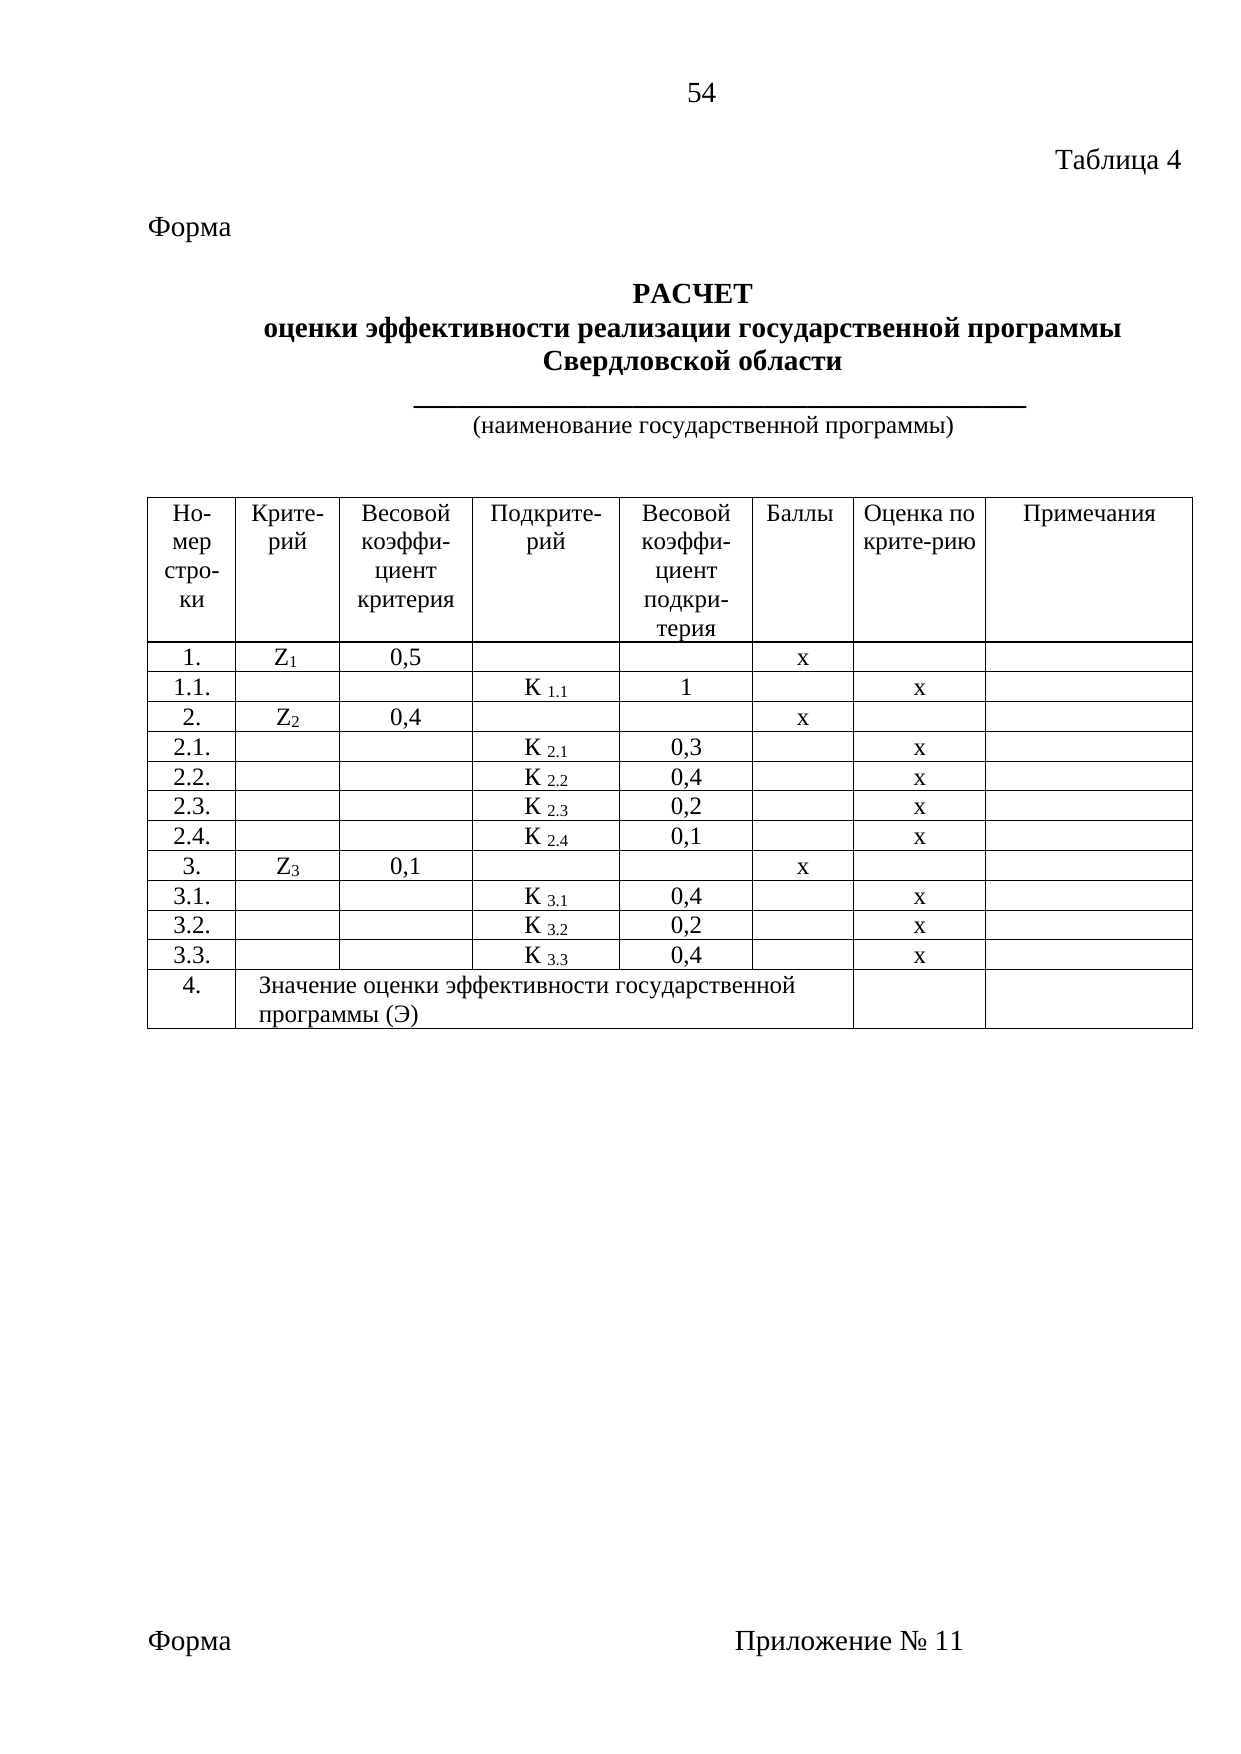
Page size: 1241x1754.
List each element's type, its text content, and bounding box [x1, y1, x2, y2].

table_cell 0,4 [340, 702, 472, 731]
table_cell 0,4 [620, 940, 752, 969]
table_cell [986, 970, 1192, 1028]
table_cell [340, 821, 472, 850]
table_cell [854, 851, 985, 880]
table_cell [473, 643, 619, 671]
table_cell х [854, 791, 985, 820]
table_header Оценка по крите-рию [854, 498, 985, 641]
table_cell х [854, 911, 985, 939]
table_cell [236, 940, 339, 969]
table_cell Z3 [236, 851, 339, 880]
text __________________________________________ [148, 377, 1181, 410]
table_cell 3.2. [148, 911, 235, 939]
table_cell [753, 821, 853, 850]
table_cell 0,4 [620, 762, 752, 790]
table_header Подкрите-рий [473, 498, 619, 641]
table_cell [236, 732, 339, 761]
table_cell [854, 970, 985, 1028]
table_cell 1. [148, 643, 235, 671]
table_cell Z1 [236, 643, 339, 671]
table_cell [986, 821, 1192, 850]
table_cell [236, 821, 339, 850]
table_cell К 2.2 [473, 762, 619, 790]
table_cell [753, 911, 853, 939]
text Таблица 4 [148, 142, 1181, 176]
table_cell К 3.2 [473, 911, 619, 939]
table_cell 2.3. [148, 791, 235, 820]
table_cell х [854, 732, 985, 761]
table_cell [753, 762, 853, 790]
table_cell [236, 911, 339, 939]
table_header Но- мер стро-ки [148, 498, 235, 641]
table_cell [236, 791, 339, 820]
table_cell [340, 762, 472, 790]
table_cell х [854, 821, 985, 850]
table_cell [986, 762, 1192, 790]
text оценки эффективности реализации государственной программы [148, 310, 1181, 343]
table_cell [986, 881, 1192, 909]
table_cell К 1.1 [473, 672, 619, 701]
table_header Весовой коэффи-циент критерия [340, 498, 472, 641]
table_header Баллы [753, 498, 853, 641]
table_cell 2. [148, 702, 235, 731]
table_cell х [854, 762, 985, 790]
table_cell [620, 643, 752, 671]
table_cell [473, 702, 619, 731]
text Свердловской области [148, 343, 1181, 377]
text РАСЧЕТ [148, 276, 1181, 310]
table_cell 3. [148, 851, 235, 880]
table_cell [986, 911, 1192, 939]
table_cell 2.4. [148, 821, 235, 850]
text Форма Приложение № 11 [148, 1623, 1181, 1656]
table_cell [340, 940, 472, 969]
table_cell [236, 672, 339, 701]
table_cell [340, 881, 472, 909]
table_cell х [753, 851, 853, 880]
table_cell К 3.3 [473, 940, 619, 969]
table_cell х [854, 672, 985, 701]
table_cell 3.3. [148, 940, 235, 969]
table_cell [753, 881, 853, 909]
table_cell К 2.1 [473, 732, 619, 761]
table_cell х [753, 702, 853, 731]
table_cell [753, 732, 853, 761]
table_cell [340, 732, 472, 761]
table_cell К 2.3 [473, 791, 619, 820]
table_cell [986, 672, 1192, 701]
table_cell 0,2 [620, 911, 752, 939]
table_cell х [854, 940, 985, 969]
table_cell [854, 643, 985, 671]
table_cell х [753, 643, 853, 671]
table_cell [340, 672, 472, 701]
table_cell [986, 851, 1192, 880]
table_cell 2.1. [148, 732, 235, 761]
table_cell [340, 791, 472, 820]
table_cell [236, 881, 339, 909]
table_header Крите-рий [236, 498, 339, 641]
table_cell 0,5 [340, 643, 472, 671]
table_cell Z2 [236, 702, 339, 731]
table_cell [986, 732, 1192, 761]
table_cell [854, 702, 985, 731]
table_cell 3.1. [148, 881, 235, 909]
table_cell К 3.1 [473, 881, 619, 909]
table_cell 2.2. [148, 762, 235, 790]
table_cell [753, 940, 853, 969]
table_cell Значение оценки эффективности государственной программы (Э) [236, 970, 853, 1028]
table_cell [340, 911, 472, 939]
table_cell [236, 762, 339, 790]
table_header Примечания [986, 498, 1192, 641]
table_cell х [854, 881, 985, 909]
table_header Весовой коэффи-циент подкри-терия [620, 498, 752, 641]
table_cell 0,1 [340, 851, 472, 880]
table_cell [473, 851, 619, 880]
table_cell К 2.4 [473, 821, 619, 850]
table_cell 0,4 [620, 881, 752, 909]
text Форма [148, 209, 1181, 243]
table_cell 1.1. [148, 672, 235, 701]
table_cell 1 [620, 672, 752, 701]
table_cell 0,1 [620, 821, 752, 850]
table_cell [620, 851, 752, 880]
table_cell [986, 643, 1192, 671]
table_cell 0,3 [620, 732, 752, 761]
table_cell [753, 791, 853, 820]
table_cell [986, 702, 1192, 731]
table_cell 4. [148, 970, 235, 1028]
table_cell [620, 702, 752, 731]
text (наименование государственной программы) [148, 410, 1181, 439]
table_cell [986, 791, 1192, 820]
table_cell 0,2 [620, 791, 752, 820]
table_cell [986, 940, 1192, 969]
table_cell [753, 672, 853, 701]
